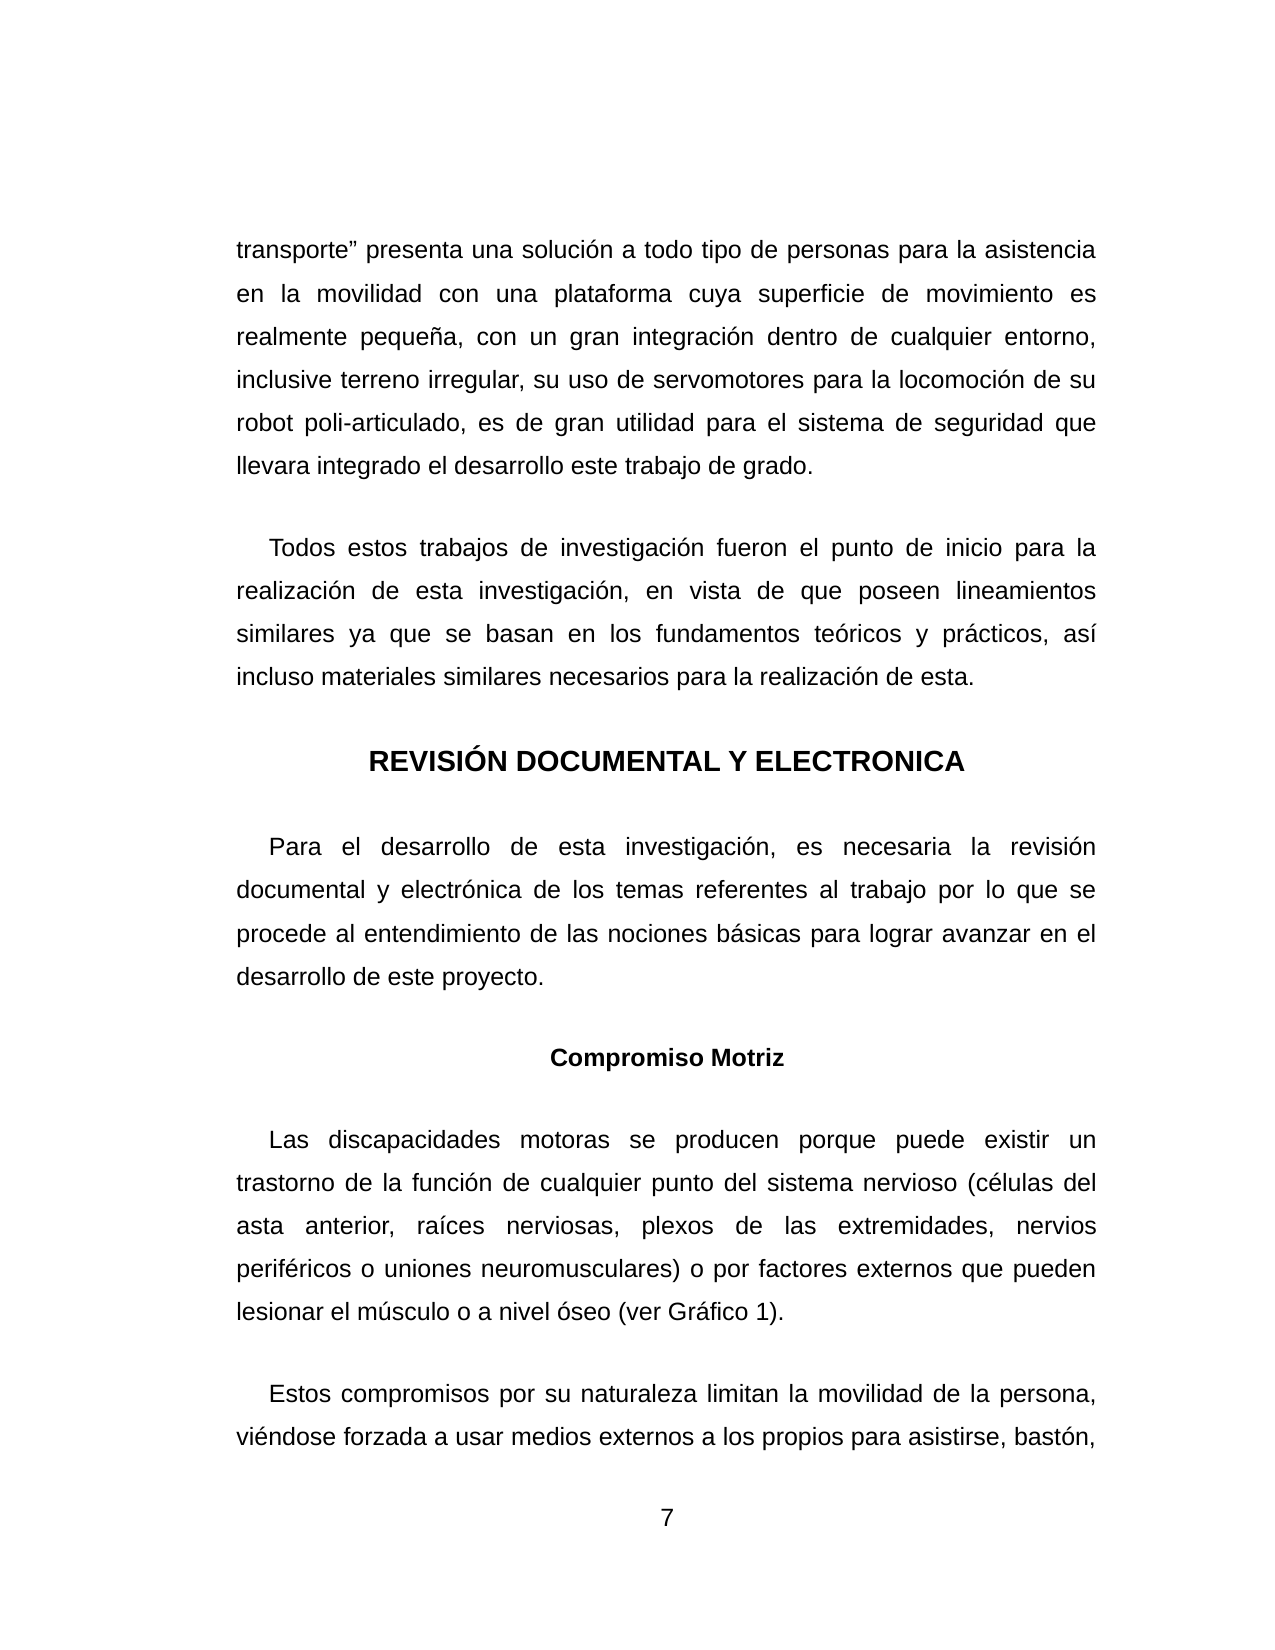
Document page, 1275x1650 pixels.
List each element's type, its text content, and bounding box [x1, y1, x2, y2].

text Estos compromisos por su naturaleza limitan la movilidad de la persona, viéndose forzada a usar medios externos a los propios para asistirse, bastón, [236, 1379, 1098, 1451]
subtitle REVISIÓN DOCUMENTAL Y ELECTRONICA [236, 743, 1098, 777]
text Todos estos trabajos de investigación fueron el punto de inicio para la realización de esta investigación, en vista de que poseen lineamientos similares ya que se basan en los fundamentos teóricos y prácticos, así incluso materiales similares necesarios para la realización de esta. [236, 533, 1098, 691]
text Para el desarrollo de esta investigación, es necesaria la revisión documental y electrónica de los temas referentes al trabajo por lo que se procede al entendimiento de las nociones básicas para lograr avanzar en el desarrollo de este proyecto. [236, 832, 1098, 990]
subtitle Compromiso Motriz [236, 1043, 1098, 1072]
text Las discapacidades motoras se producen porque puede existir un trastorno de la función de cualquier punto del sistema nervioso (células del asta anterior, raíces nerviosas, plexos de las extremidades, nervios periféricos o uniones neuromusculares) o por factores externos que pueden lesionar el músculo o a nivel óseo (ver Gráfico 1). [236, 1125, 1098, 1326]
text transporte” presenta una solución a todo tipo de personas para la asistencia en la movilidad con una plataforma cuya superficie de movimiento es realmente pequeña, con un gran integración dentro de cualquier entorno, inclusive terreno irregular, su uso de servomotores para la locomoción de su robot poli-articulado, es de gran utilidad para el sistema de seguridad que llevara integrado el desarrollo este trabajo de grado. [236, 235, 1098, 480]
